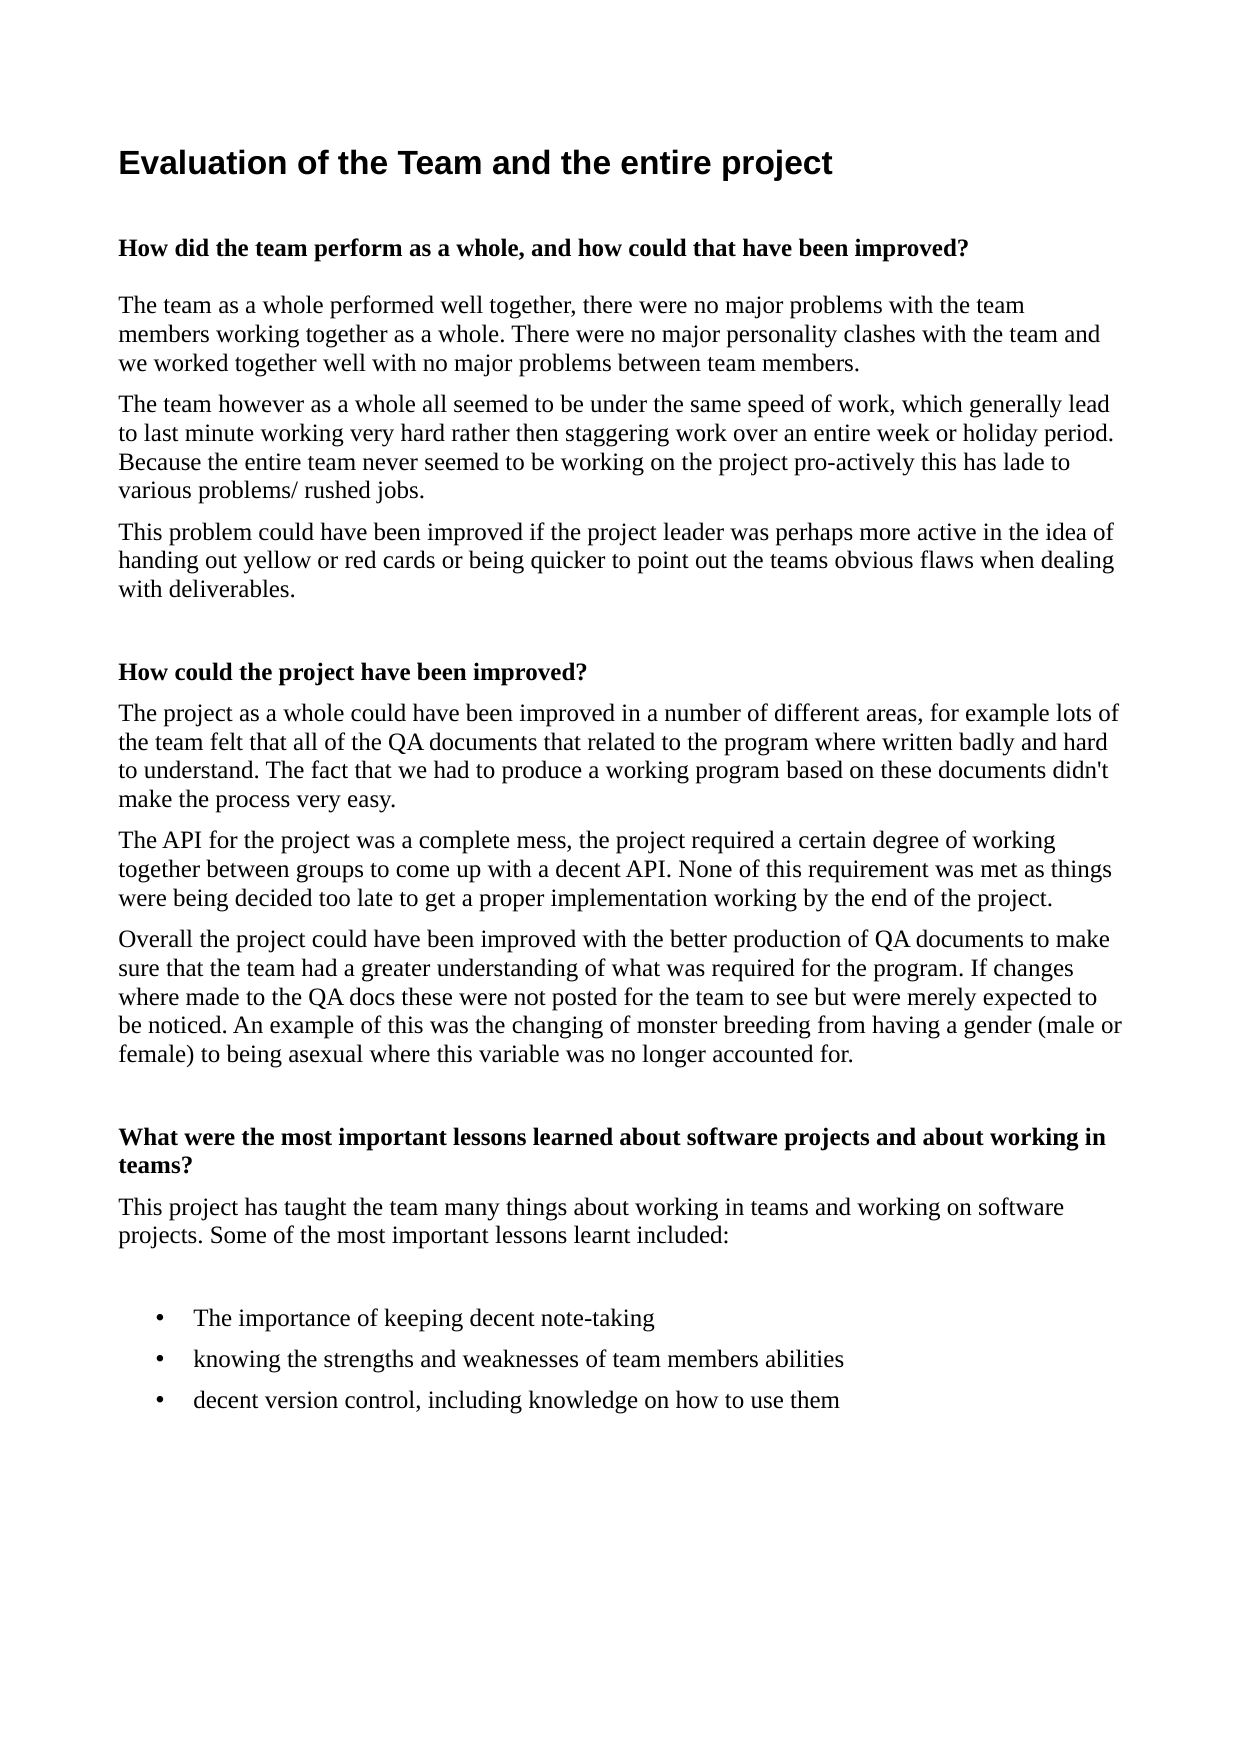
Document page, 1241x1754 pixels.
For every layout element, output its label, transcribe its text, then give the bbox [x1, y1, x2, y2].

text Overall the project could have been improved with the better production of QA documents to make sure that the team had a greater understanding of what was required for the program. If changes where made to the QA docs these were not posted for the team to see but were merely expected to be noticed. An example of this was the changing of monster breeding from having a gender (male or female) to being asexual where this variable was no longer accounted for. [118, 924, 1122, 1068]
list knowing the strengths and weaknesses of team members abilities [156, 1344, 1122, 1373]
text What were the most important lessons learned about software projects and about working in teams? [118, 1122, 1122, 1179]
text The team however as a whole all seemed to be under the same speed of work, which generally lead to last minute working very hard rather then staggering work over an entire week or holiday period. Because the entire team never seemed to be working on the project pro-actively this has lade to various problems/ rushed jobs. [118, 389, 1122, 504]
text This problem could have been improved if the project leader was perhaps more active in the idea of handing out yellow or red cards or being quicker to point out the teams obvious flaws when dealing with deliverables. [118, 517, 1122, 603]
list decent version control, including knowledge on how to use them [156, 1385, 1122, 1414]
text How could the project have been improved? [118, 657, 1122, 685]
text How did the team perform as a whole, and how could that have been improved? The team as a whole performed well together, there were no major problems with the team members working together as a whole. There were no major personality clashes with the team and we worked together well with no major problems between team members. [118, 233, 1122, 377]
list The importance of keeping decent note-taking [156, 1303, 1122, 1332]
subtitle Evaluation of the Team and the entire project [118, 143, 1122, 220]
text This project has taught the team many things about working in teams and working on software projects. Some of the most important lessons learnt included: [118, 1192, 1122, 1249]
text The API for the project was a complete mess, the project required a certain degree of working together between groups to come up with a decent API. None of this requirement was met as things were being decided too late to get a proper implementation working by the end of the project. [118, 825, 1122, 912]
text The project as a whole could have been improved in a number of different areas, for example lots of the team felt that all of the QA documents that related to the program where written badly and hard to understand. The fact that we had to produce a working program based on these documents didn't make the process very easy. [118, 698, 1122, 813]
